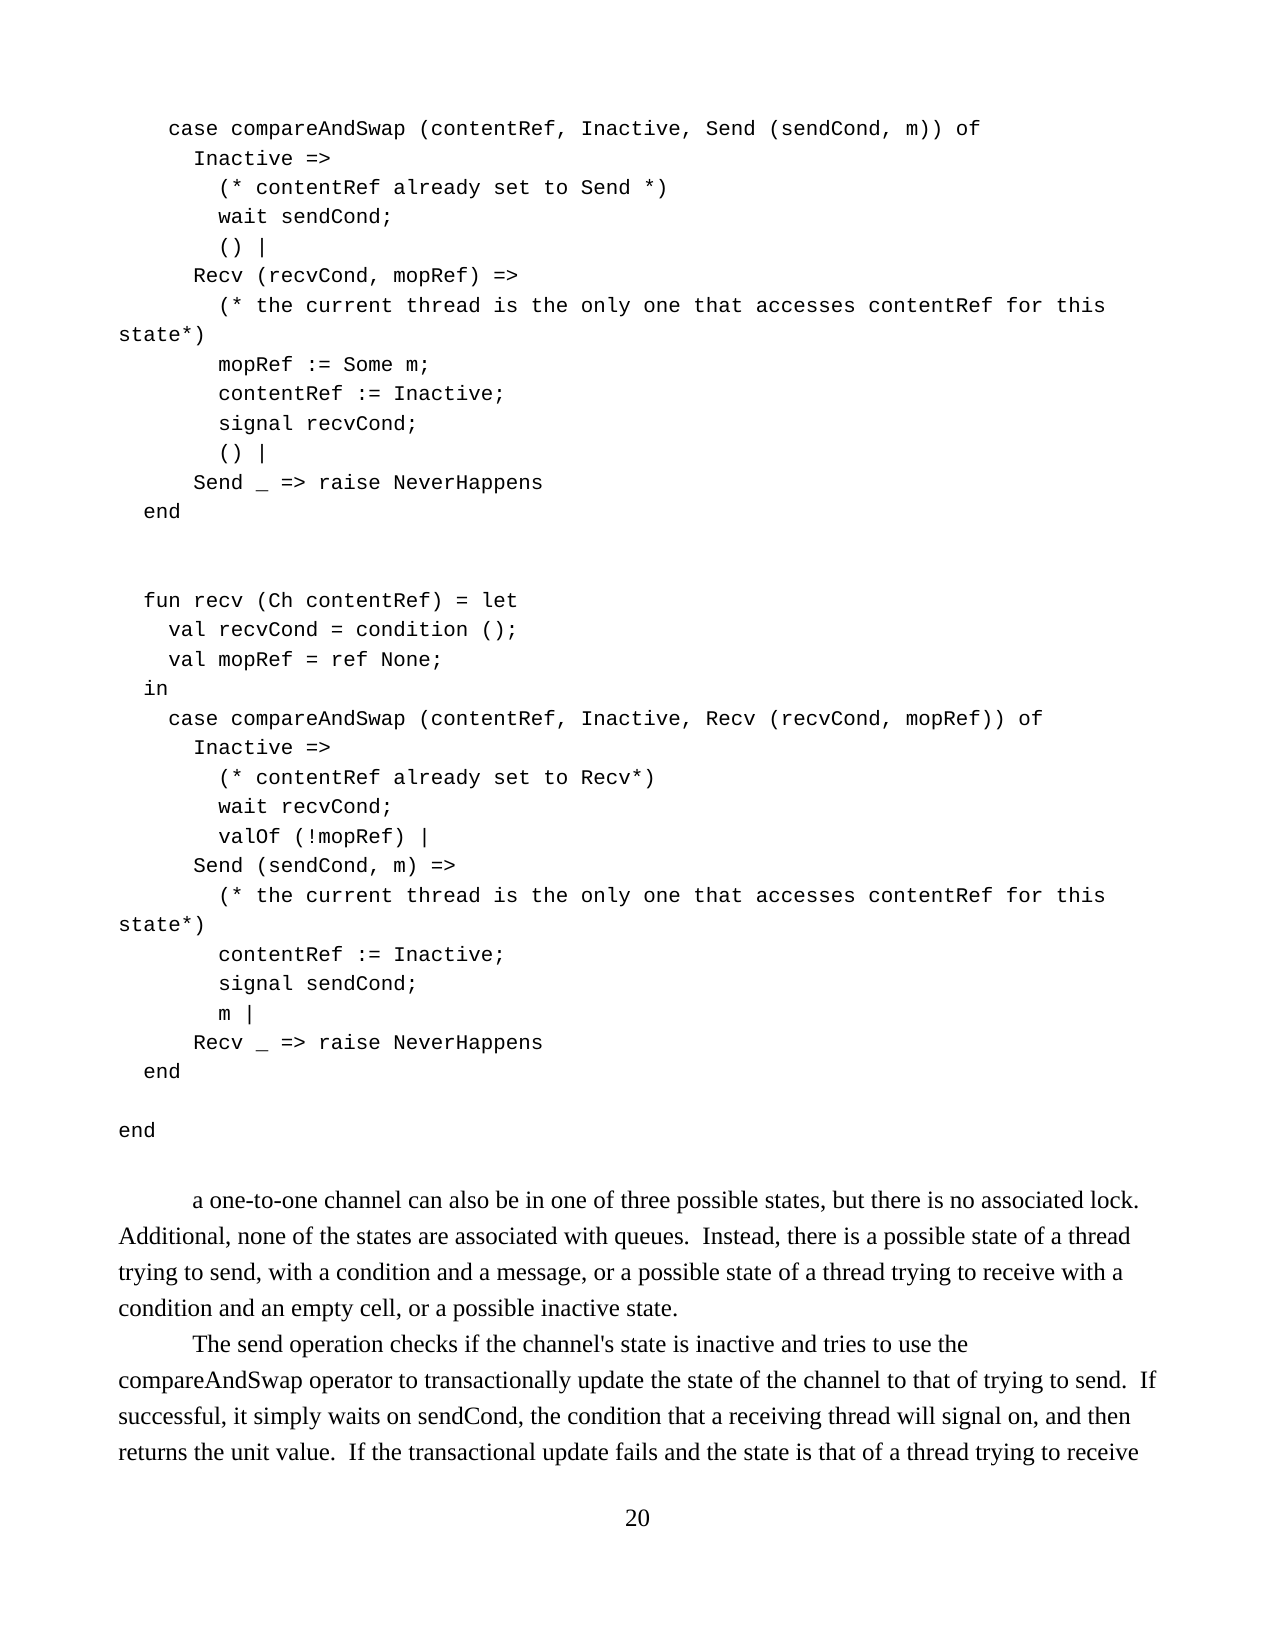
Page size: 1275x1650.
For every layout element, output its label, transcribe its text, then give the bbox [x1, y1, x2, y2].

text Inactive => [118, 737, 1157, 761]
text contentRef := Inactive; [118, 383, 1157, 407]
text case compareAndSwap (contentRef, Inactive, Send (sendCond, m)) of [118, 118, 1157, 142]
text wait recvCond; [118, 796, 1157, 820]
text contentRef := Inactive; [118, 943, 1157, 967]
text m | [118, 1002, 1157, 1026]
text () | [118, 442, 1157, 466]
text (* the current thread is the only one that accesses contentRef for this state*) [118, 295, 1157, 348]
text Recv _ => raise NeverHappens [118, 1032, 1157, 1056]
text val mopRef = ref None; [118, 649, 1157, 672]
text case compareAndSwap (contentRef, Inactive, Recv (recvCond, mopRef)) of [118, 708, 1157, 731]
text Inactive => [118, 148, 1157, 171]
text in [118, 678, 1157, 702]
text The send operation checks if the channel's state is inactive and tries to use the compareAndSwap operator to transactionally update the state of the channel to that of trying to send. If successful, it simply waits on sendCond, the condition that a receiving thread will signal on, and then returns the unit value. If the transactional update fails and the state is that of a thread trying to receive [118, 1329, 1157, 1466]
text end [118, 1120, 1157, 1144]
text end [118, 501, 1157, 525]
text (* the current thread is the only one that accesses contentRef for this state*) [118, 884, 1157, 938]
text valOf (!mopRef) | [118, 826, 1157, 849]
text end [118, 1061, 1157, 1085]
text val recvCond = condition (); [118, 619, 1157, 643]
text Send _ => raise NeverHappens [118, 472, 1157, 496]
text signal recvCond; [118, 413, 1157, 437]
text signal sendCond; [118, 973, 1157, 997]
text mopRef := Some m; [118, 354, 1157, 378]
text wait sendCond; [118, 207, 1157, 230]
text (* contentRef already set to Recv*) [118, 767, 1157, 790]
text a one-to-one channel can also be in one of three possible states, but there is no associated lock. Additional, none of the states are associated with queues. Instead, there is a possible state of a thread trying to send, with a condition and a message, or a possible state of a thread trying to receive with a condition and an empty cell, or a possible inactive state. [118, 1185, 1157, 1322]
text fun recv (Ch contentRef) = let [118, 590, 1157, 613]
text Recv (recvCond, mopRef) => [118, 266, 1157, 289]
text () | [118, 236, 1157, 260]
text Send (sendCond, m) => [118, 855, 1157, 879]
text (* contentRef already set to Send *) [118, 177, 1157, 201]
